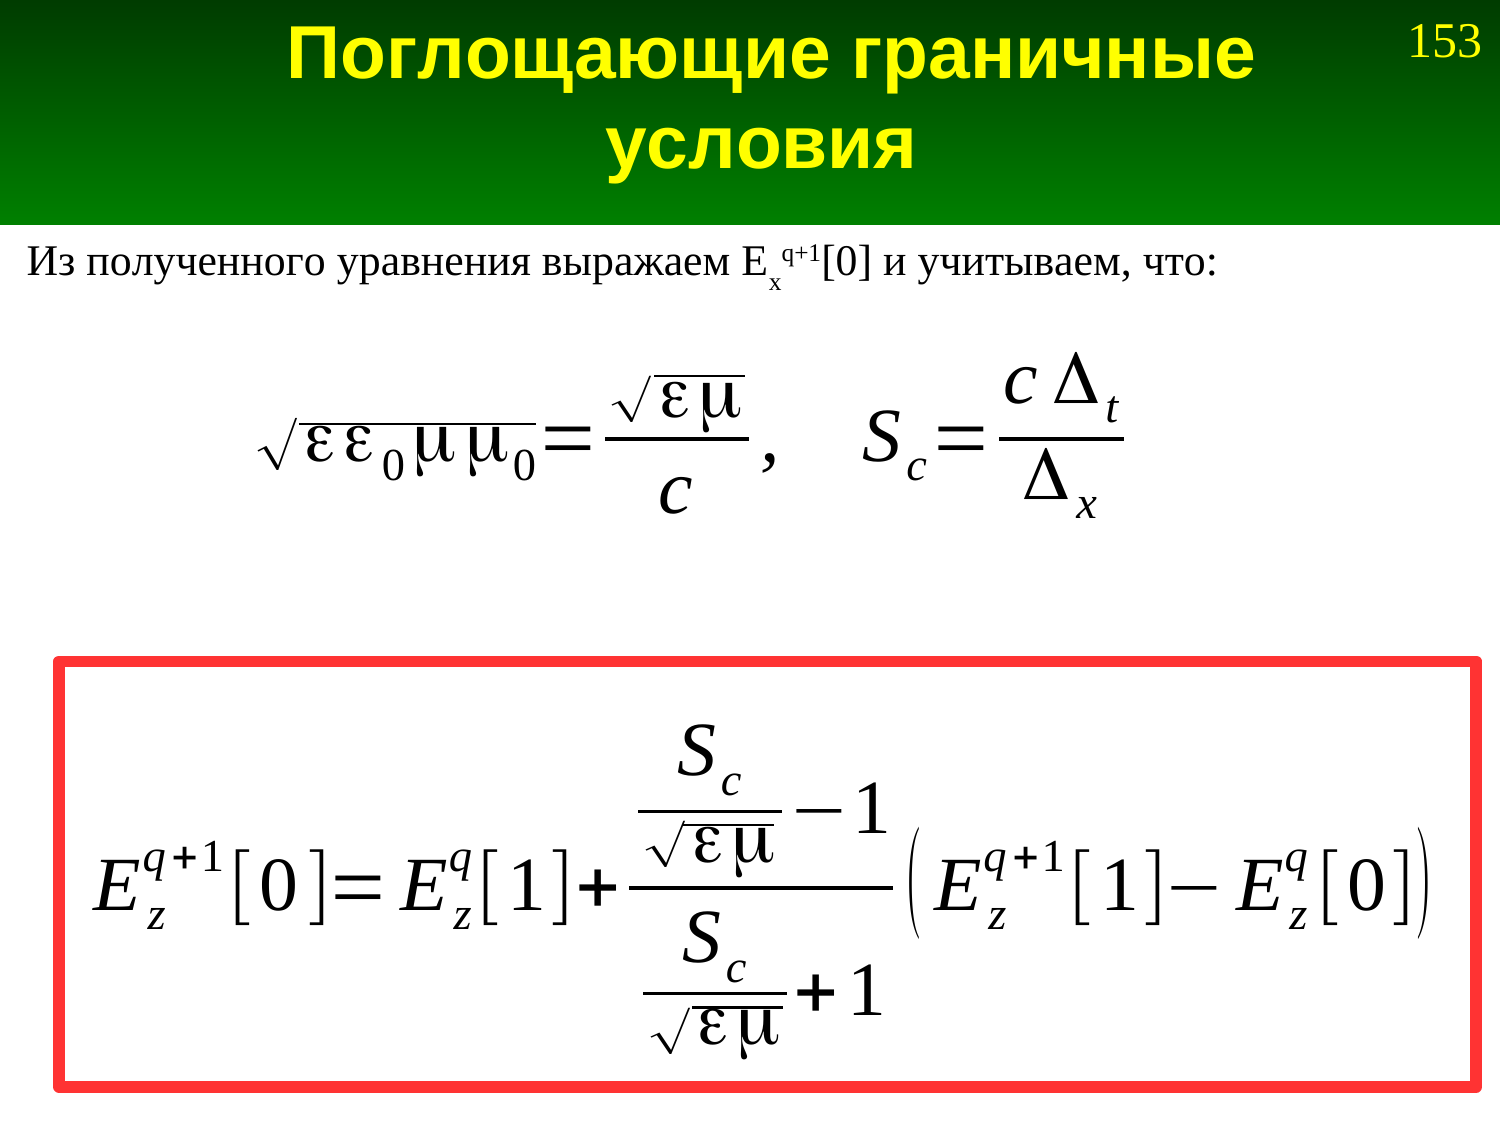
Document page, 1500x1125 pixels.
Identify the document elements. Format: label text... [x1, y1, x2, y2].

chart [69, 708, 1453, 1065]
chart [236, 336, 1146, 532]
title Поглощающие граничные условия [123, 0, 1399, 192]
text_box Из полученного уравнения выражаем Exq+1[0] и учитываем, что: [11, 224, 1356, 303]
